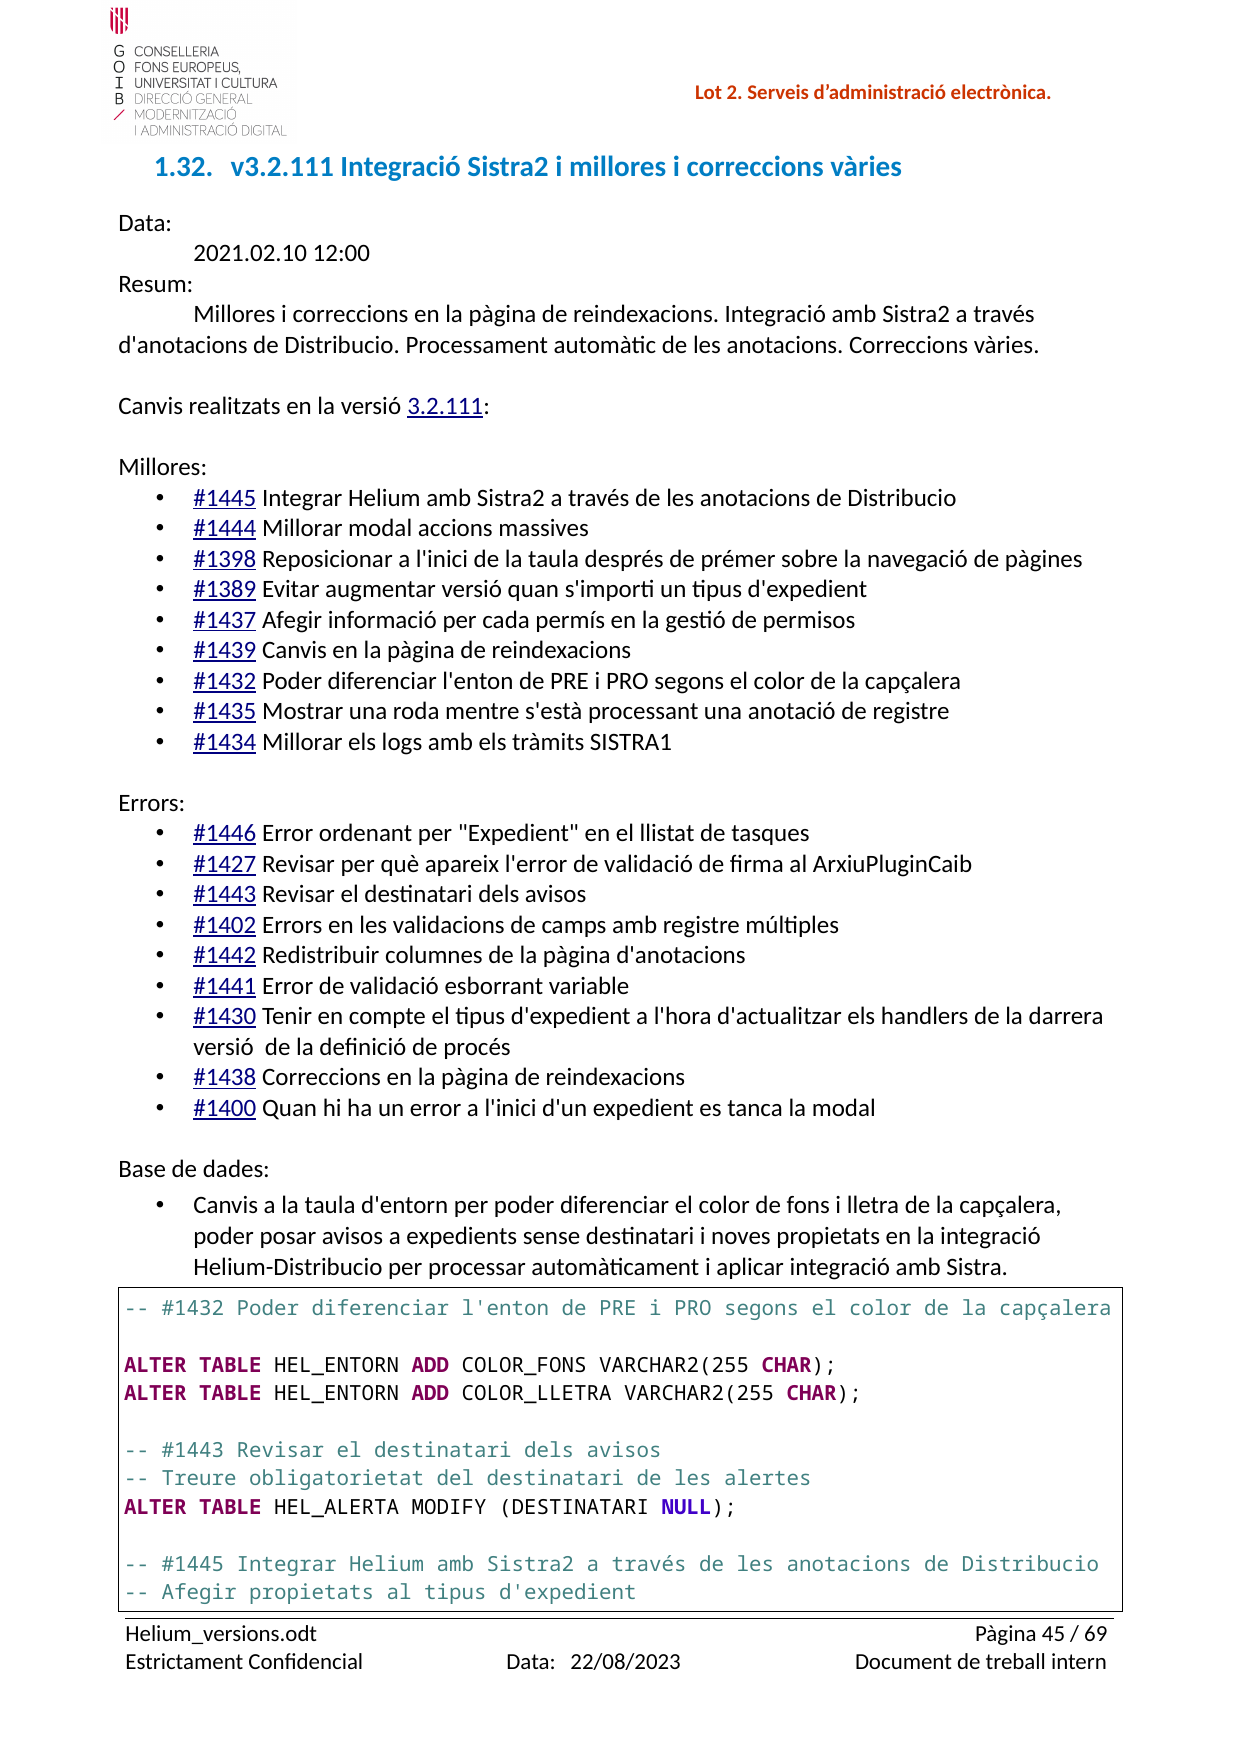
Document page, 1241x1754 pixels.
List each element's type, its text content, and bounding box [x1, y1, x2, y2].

list #1434 Millorar els logs amb els tràmits SISTRA1 [156, 726, 1122, 756]
text Base de dades: [118, 1153, 1122, 1184]
list #1437 Afegir informació per cada permís en la gestió de permisos [156, 604, 1122, 634]
list #1442 Redistribuir columnes de la pàgina d'anotacions [156, 939, 1122, 970]
list #1427 Revisar per què apareix l'error de validació de firma al ArxiuPluginCaib [156, 848, 1122, 878]
table_header -- #1432 Poder diferenciar l'enton de PRE i PRO segons el color de la capçalera ALTER TABLE HEL_ENTORN ADD COLOR_FONS VARCHAR2(255 CHAR); ALTER TABLE HEL_ENTORN ADD COLOR_LLETRA VARCHAR2(255 CHAR); -- #1443 Revisar el destinatari dels avisos -- Treure obligatorietat del destinatari de les alertes ALTER TABLE HEL_ALERTA MODIFY (DESTINATARI NULL); -- #1445 Integrar Helium amb Sistra2 a través de les anotacions de Distribucio -- Afegir propietats al tipus d'expedient [119, 1288, 1122, 1611]
list #1432 Poder diferenciar l'enton de PRE i PRO segons el color de la capçalera [156, 665, 1122, 695]
picture [100, 0, 297, 144]
list Canvis a la taula d'entorn per poder diferenciar el color de fons i lletra de la capçalera, poder posar avisos a expedients sense destinatari i noves propietats en la integració Helium-Distribucio per processar automàticament i aplicar integració amb Sistra. [156, 1189, 1122, 1281]
text Resum: [118, 268, 1122, 298]
list #1430 Tenir en compte el tipus d'expedient a l'hora d'actualitzar els handlers de la darrera versió de la definició de procés [156, 1001, 1122, 1062]
list #1400 Quan hi ha un error a l'inici d'un expedient es tanca la modal [156, 1092, 1122, 1123]
list #1435 Mostrar una roda mentre s'està processant una anotació de registre [156, 695, 1122, 726]
text Data: [118, 207, 1122, 237]
text Millores i correccions en la pàgina de reindexacions. Integració amb Sistra2 a través d'anotacions de Distribucio. Processament automàtic de les anotacions. Correccions vàries. [118, 298, 1122, 359]
list #1444 Millorar modal accions massives [156, 512, 1122, 543]
list #1402 Errors en les validacions de camps amb registre múltiples [156, 909, 1122, 939]
list #1443 Revisar el destinatari dels avisos [156, 878, 1122, 909]
text Canvis realitzats en la versió 3.2.111: [118, 390, 1122, 421]
list #1445 Integrar Helium amb Sistra2 a través de les anotacions de Distribucio [156, 482, 1122, 512]
list #1438 Correccions en la pàgina de reindexacions [156, 1062, 1122, 1092]
list #1441 Error de validació esborrant variable [156, 970, 1122, 1001]
list #1398 Reposicionar a l'inici de la taula després de prémer sobre la navegació de pàgines [156, 543, 1122, 573]
text 2021.02.10 12:00 [118, 237, 1122, 268]
list #1439 Canvis en la pàgina de reindexacions [156, 634, 1122, 665]
list #1389 Evitar augmentar versió quan s'importi un tipus d'expedient [156, 573, 1122, 604]
list #1446 Error ordenant per "Expedient" en el llistat de tasques [156, 817, 1122, 848]
text Millores: [118, 451, 1122, 482]
subtitle v3.2.111 Integració Sistra2 i millores i correccions vàries [153, 148, 1122, 183]
text Errors: [118, 787, 1122, 817]
